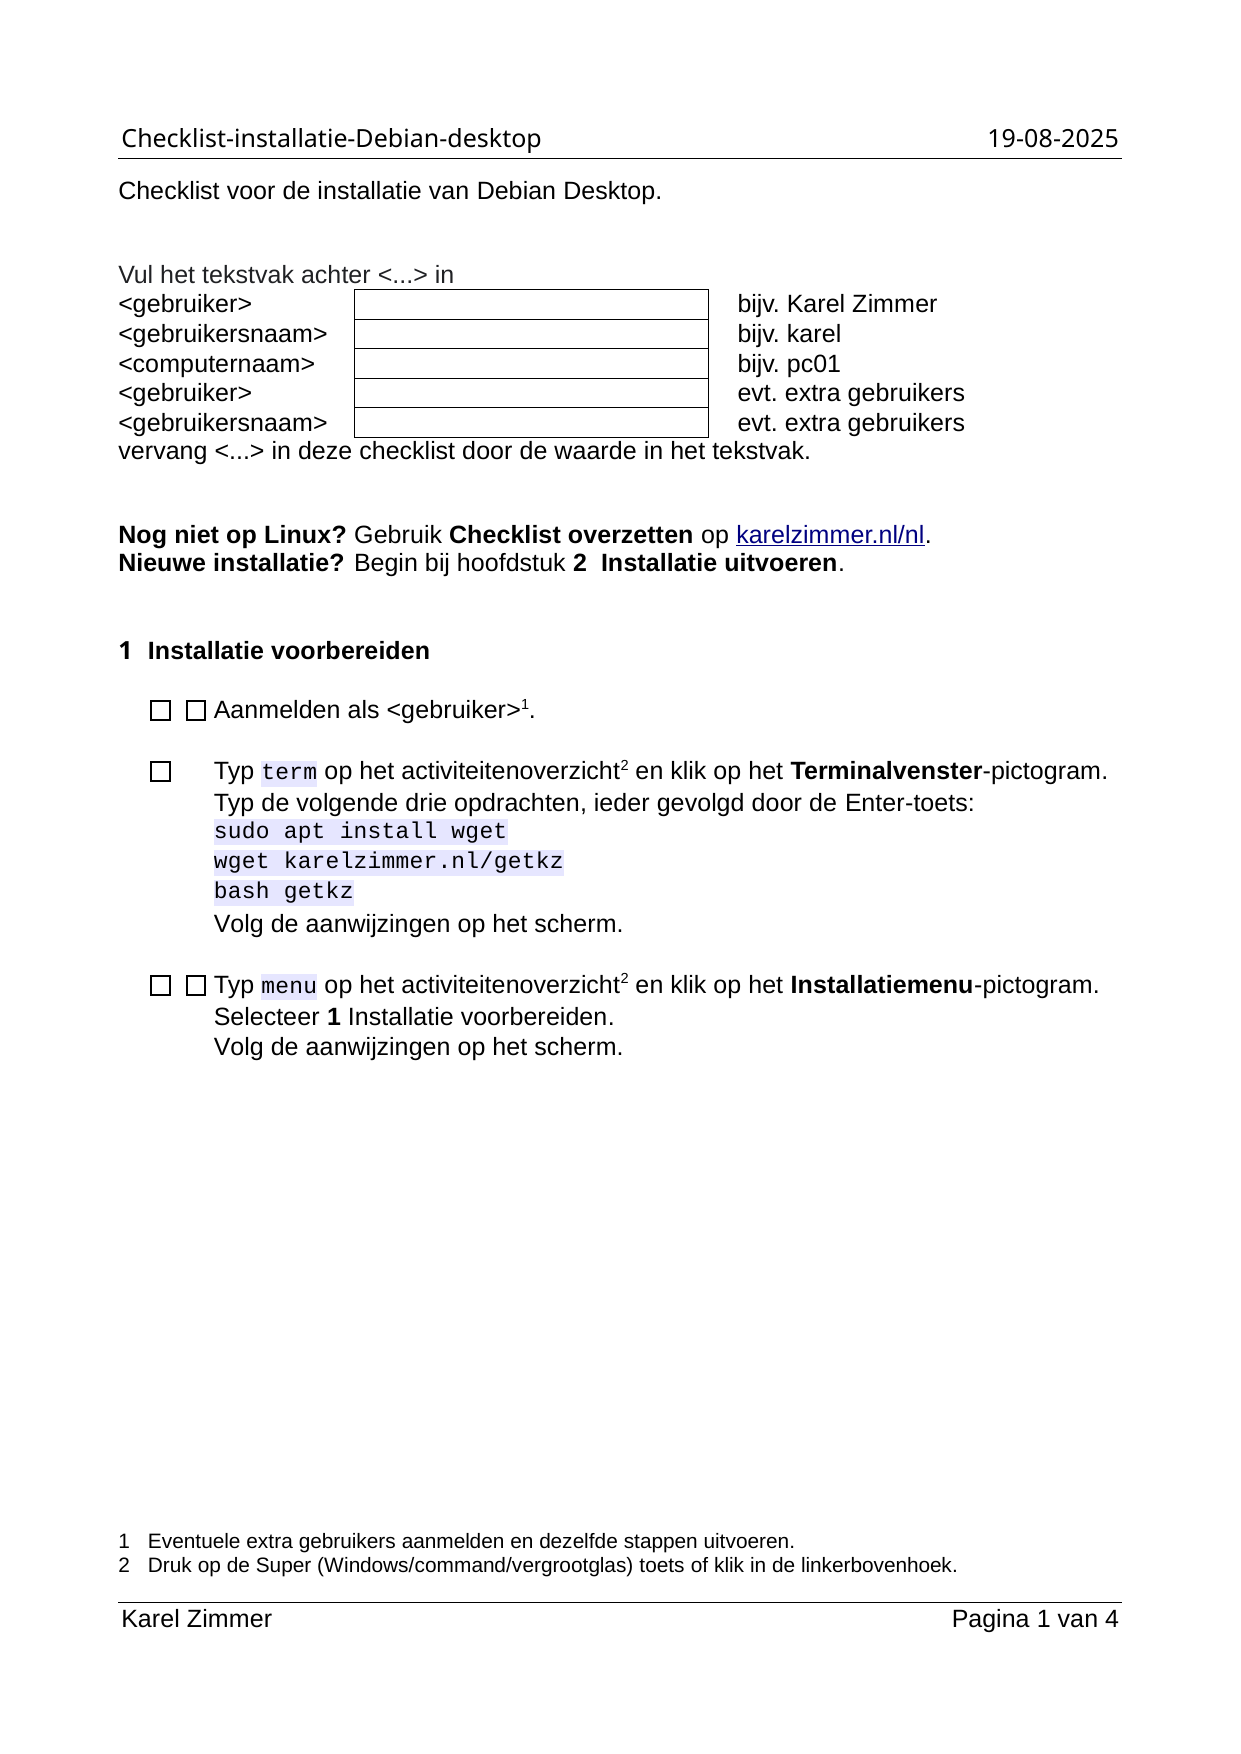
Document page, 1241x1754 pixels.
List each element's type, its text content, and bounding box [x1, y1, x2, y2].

table_cell [118, 970, 142, 1001]
table_cell [177, 879, 213, 909]
table_cell [142, 1001, 177, 1032]
table_cell [142, 1032, 177, 1062]
table_cell [142, 788, 177, 818]
text <gebruikersnaam> [118, 407, 354, 437]
table_cell [142, 909, 177, 939]
table_header [118, 695, 142, 726]
table_cell [118, 1001, 142, 1032]
table_cell [142, 726, 177, 756]
table_cell [118, 726, 142, 756]
table_cell [142, 818, 177, 848]
table_cell [177, 788, 213, 818]
table_cell wget karelzimmer.nl/getkz [213, 848, 1122, 879]
table_cell [213, 726, 1122, 756]
text Checklist voor de installatie van Debian Desktop. [118, 177, 1122, 205]
text <gebruikersnaam> [118, 319, 354, 348]
table_cell [177, 909, 213, 939]
table_cell [118, 756, 142, 788]
table_cell [177, 848, 213, 879]
text bijv. pc01 [709, 348, 1122, 378]
text evt. extra gebruikers [709, 378, 1122, 407]
table_cell [213, 939, 1122, 969]
table_cell Typ menu op het activiteitenoverzicht2 en klik op het Installatiemenu-pictogram. [213, 970, 1122, 1001]
table_cell [118, 818, 142, 848]
table_cell Selecteer 1 Installatie voorbereiden. [213, 1001, 1122, 1032]
table_cell Typ de volgende drie opdrachten, ieder gevolgd door de Enter-toets: [213, 788, 1122, 818]
table_cell [118, 848, 142, 879]
text evt. extra gebruikers [709, 407, 1122, 437]
table_cell bash getkz [213, 879, 1122, 909]
text vervang <...> in deze checklist door de waarde in het tekstvak. [118, 437, 1122, 465]
table_header [142, 695, 177, 726]
table_cell [118, 1032, 142, 1062]
table_cell [177, 939, 213, 969]
text Nog niet op Linux? Gebruik Checklist overzetten op karelzimmer.nl/nl. [118, 521, 1122, 549]
table_cell [177, 970, 213, 1001]
list Installatie voorbereiden [118, 633, 1122, 667]
text bijv. Karel Zimmer [709, 289, 1122, 319]
table_cell [118, 909, 142, 939]
table_header Aanmelden als <gebruiker>. [213, 695, 1122, 726]
table_cell [177, 756, 213, 788]
table_cell [177, 1032, 213, 1062]
text Vul het tekstvak achter <...> in [118, 261, 1122, 289]
table_cell [142, 879, 177, 909]
text bijv. karel [709, 319, 1122, 348]
table_cell Typ term op het activiteitenoverzicht en klik op het Terminalvenster-pictogram. [213, 756, 1122, 788]
table_cell [118, 879, 142, 909]
text Nieuwe installatie? Begin bij hoofdstuk 2 Installatie uitvoeren. [118, 549, 1122, 577]
table_header [177, 695, 213, 726]
table_cell [177, 726, 213, 756]
table_cell [142, 756, 177, 788]
table_cell Volg de aanwijzingen op het scherm. [213, 1032, 1122, 1062]
table_cell [118, 939, 142, 969]
table_cell [142, 848, 177, 879]
table_cell [177, 1001, 213, 1032]
table_cell Volg de aanwijzingen op het scherm. [213, 909, 1122, 939]
table_cell [142, 970, 177, 1001]
table_cell sudo apt install wget [213, 818, 1122, 848]
table_cell [177, 818, 213, 848]
table_cell [118, 788, 142, 818]
text <gebruiker> [118, 378, 354, 407]
text <gebruiker> [118, 289, 354, 319]
table_cell [142, 939, 177, 969]
text <computernaam> [118, 348, 354, 378]
